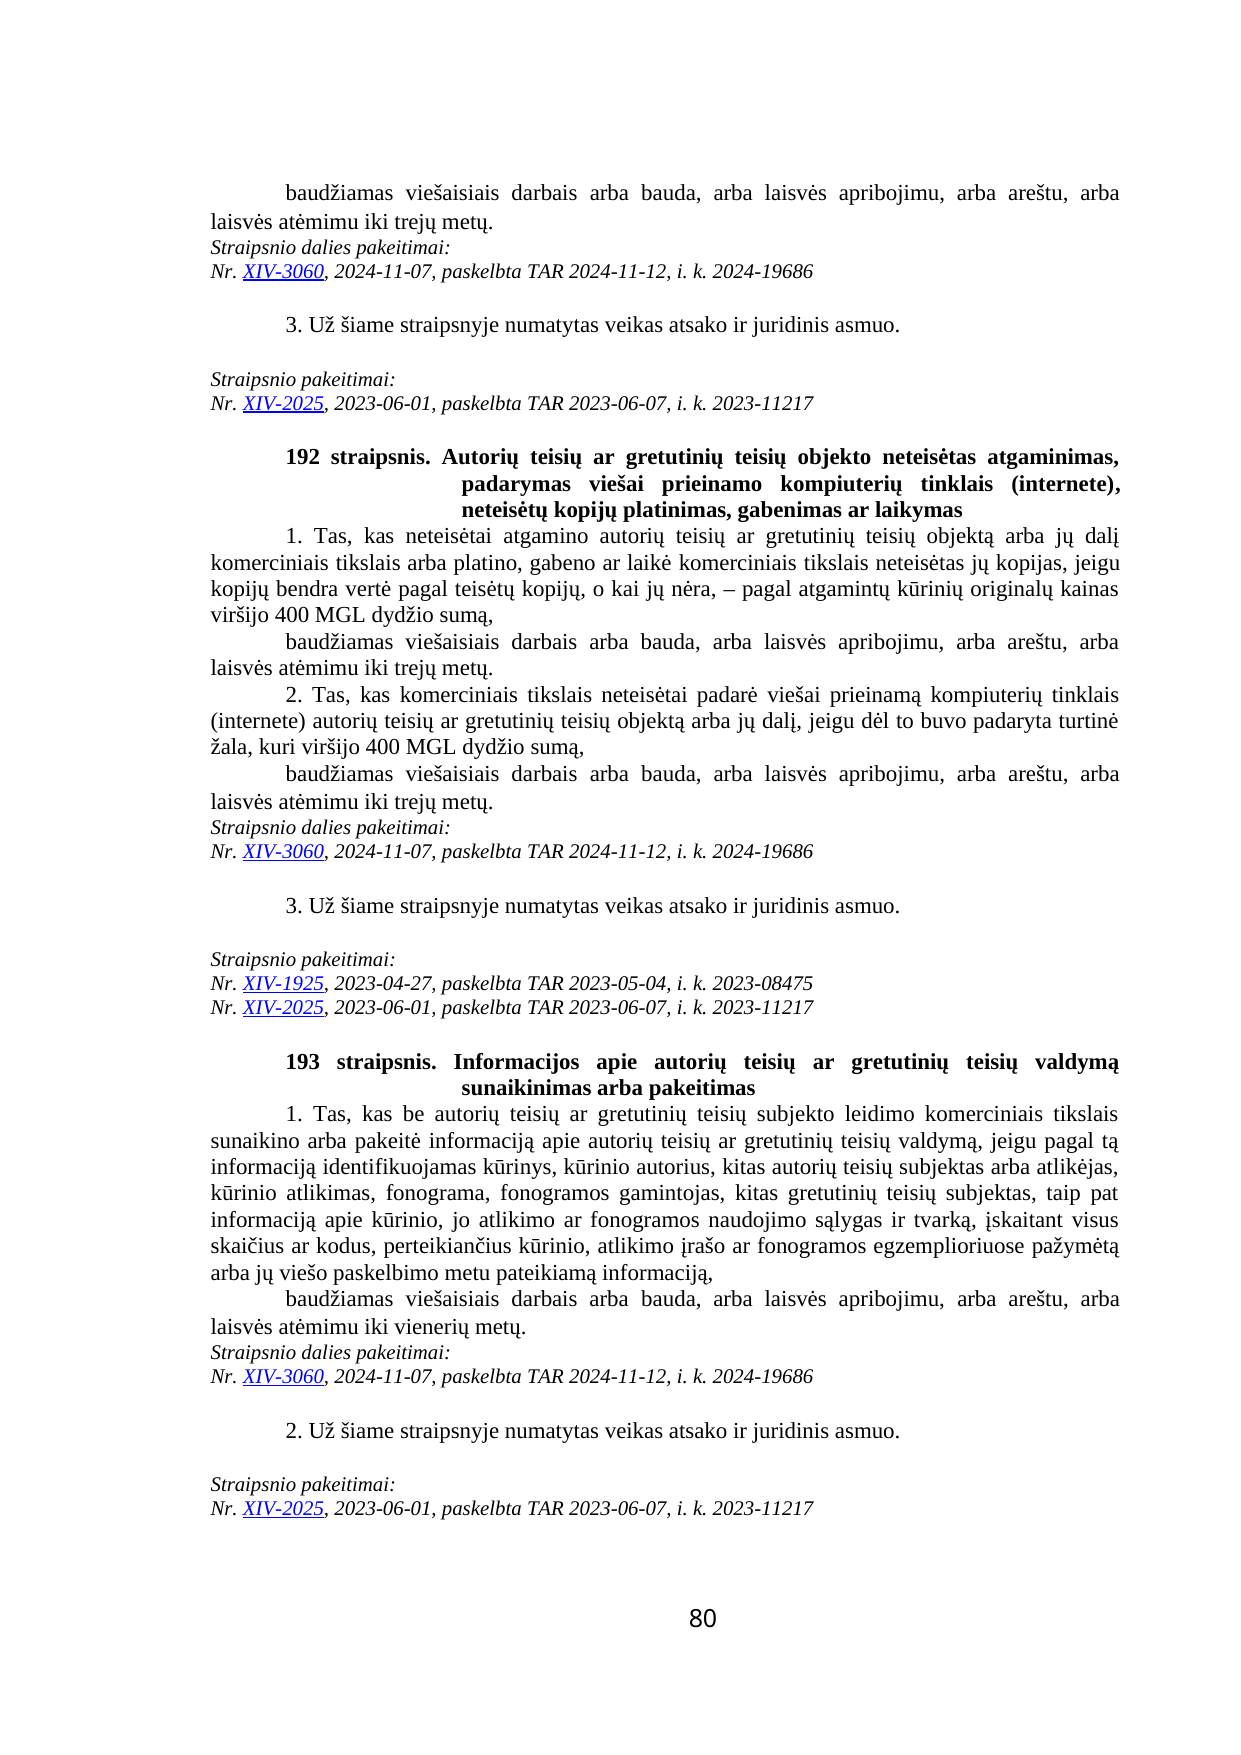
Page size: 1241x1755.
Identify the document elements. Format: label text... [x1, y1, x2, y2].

text 193 straipsnis. Informacijos apie autorių teisių ar gretutinių teisių valdymą sunaikinimas arba pakeitimas [285, 1048, 1120, 1100]
text 3. Už šiame straipsnyje numatytas veikas atsako ir juridinis asmuo. [210, 311, 1120, 338]
text 1. Tas, kas neteisėtai atgamino autorių teisių ar gretutinių teisių objektą arba jų dalį komerciniais tikslais arba platino, gabeno ar laikė komerciniais tikslais neteisėtas jų kopijas, jeigu kopijų bendra vertė pagal teisėtų kopijų, o kai jų nėra, – pagal atgamintų kūrinių originalų kainas viršijo 400 MGL dydžio sumą, [210, 522, 1120, 628]
text Nr. XIV-2025, 2023-06-01, paskelbta TAR 2023-06-07, i. k. 2023-11217 [210, 1496, 1120, 1520]
text 1. Tas, kas be autorių teisių ar gretutinių teisių subjekto leidimo komerciniais tikslais sunaikino arba pakeitė informaciją apie autorių teisių ar gretutinių teisių valdymą, jeigu pagal tą informaciją identifikuojamas kūrinys, kūrinio autorius, kitas autorių teisių subjektas arba atlikėjas, kūrinio atlikimas, fonograma, fonogramos gamintojas, kitas gretutinių teisių subjektas, taip pat informaciją apie kūrinio, jo atlikimo ar fonogramos naudojimo sąlygas ir tvarką, įskaitant visus skaičius ar kodus, perteikiančius kūrinio, atlikimo įrašo ar fonogramos egzemplioriuose pažymėtą arba jų viešo paskelbimo metu pateikiamą informaciją, [210, 1100, 1120, 1285]
text Straipsnio dalies pakeitimai: [210, 815, 1120, 839]
text baudžiamas viešaisiais darbais arba bauda, arba laisvės apribojimu, arba areštu, arba laisvės atėmimu iki vienerių metų. [210, 1285, 1120, 1340]
text baudžiamas viešaisiais darbais arba bauda, arba laisvės apribojimu, arba areštu, arba laisvės atėmimu iki trejų metų. [210, 628, 1120, 681]
text Nr. XIV-3060, 2024-11-07, paskelbta TAR 2024-11-12, i. k. 2024-19686 [210, 839, 1120, 863]
text Nr. XIV-3060, 2024-11-07, paskelbta TAR 2024-11-12, i. k. 2024-19686 [210, 1364, 1120, 1388]
text 192 straipsnis. Autorių teisių ar gretutinių teisių objekto neteisėtas atgaminimas, padarymas viešai prieinamo kompiuterių tinklais (internete), neteisėtų kopijų platinimas, gabenimas ar laikymas [285, 443, 1120, 522]
text 2. Tas, kas komerciniais tikslais neteisėtai padarė viešai prieinamą kompiuterių tinklais (internete) autorių teisių ar gretutinių teisių objektą arba jų dalį, jeigu dėl to buvo padaryta turtinė žala, kuri viršijo 400 MGL dydžio sumą, [210, 681, 1120, 760]
text Nr. XIV-3060, 2024-11-07, paskelbta TAR 2024-11-12, i. k. 2024-19686 [210, 259, 1120, 283]
text Straipsnio dalies pakeitimai: [210, 1340, 1120, 1364]
text baudžiamas viešaisiais darbais arba bauda, arba laisvės apribojimu, arba areštu, arba laisvės atėmimu iki trejų metų. [210, 760, 1120, 815]
text Nr. XIV-2025, 2023-06-01, paskelbta TAR 2023-06-07, i. k. 2023-11217 [210, 995, 1120, 1019]
text 3. Už šiame straipsnyje numatytas veikas atsako ir juridinis asmuo. [210, 892, 1120, 918]
text Nr. XIV-1925, 2023-04-27, paskelbta TAR 2023-05-04, i. k. 2023-08475 [210, 971, 1120, 995]
text 2. Už šiame straipsnyje numatytas veikas atsako ir juridinis asmuo. [210, 1417, 1120, 1443]
text Straipsnio pakeitimai: [210, 947, 1120, 971]
text Straipsnio pakeitimai: [210, 1472, 1120, 1496]
text Nr. XIV-2025, 2023-06-01, paskelbta TAR 2023-06-07, i. k. 2023-11217 [210, 391, 1120, 415]
text baudžiamas viešaisiais darbais arba bauda, arba laisvės apribojimu, arba areštu, arba laisvės atėmimu iki trejų metų. [210, 179, 1120, 234]
text Straipsnio dalies pakeitimai: [210, 234, 1120, 259]
text Straipsnio pakeitimai: [210, 367, 1120, 391]
